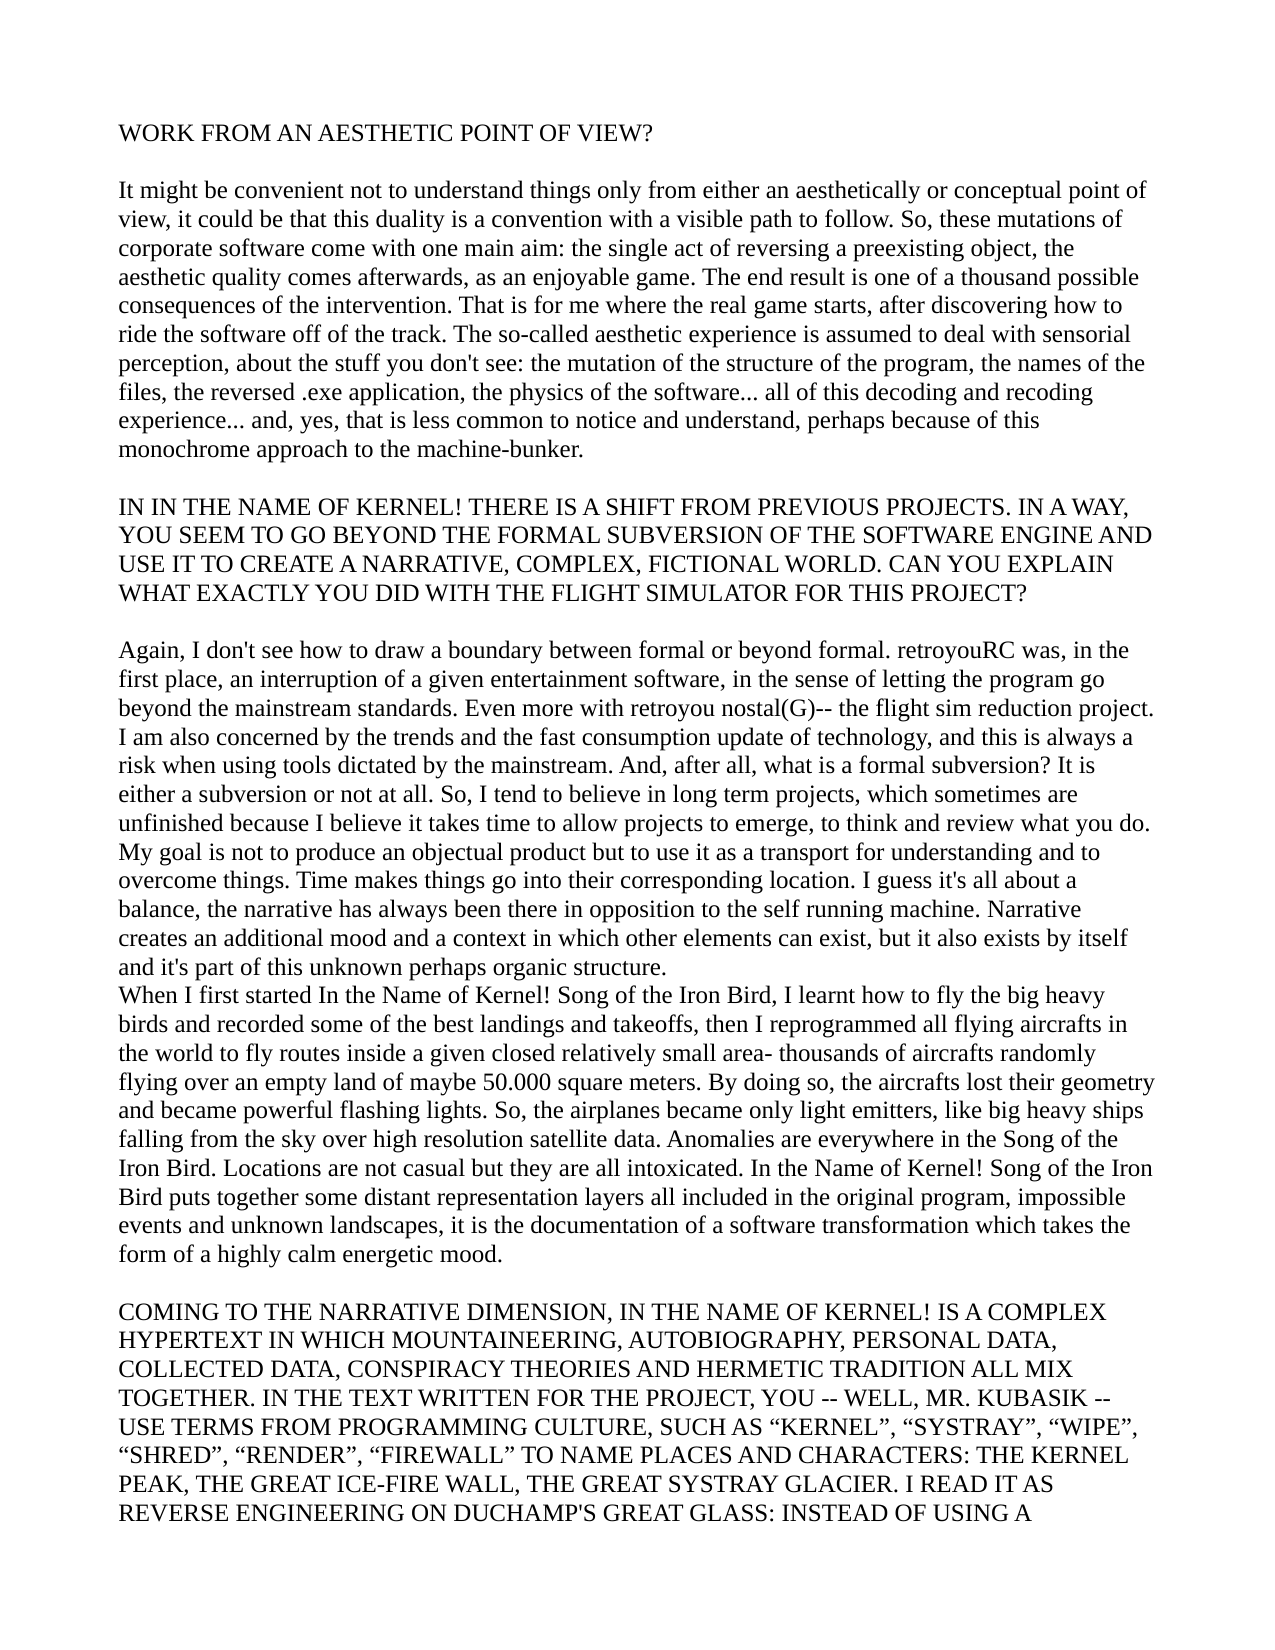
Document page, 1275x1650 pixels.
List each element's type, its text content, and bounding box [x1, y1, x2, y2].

text Again, I don't see how to draw a boundary between formal or beyond formal. retroyouRC was, in the first place, an interruption of a given entertainment software, in the sense of letting the program go beyond the mainstream standards. Even more with retroyou nostal(G)-- the flight sim reduction project. I am also concerned by the trends and the fast consumption update of technology, and this is always a risk when using tools dictated by the mainstream. And, after all, what is a formal subversion? It is either a subversion or not at all. So, I tend to believe in long term projects, which sometimes are unfinished because I believe it takes time to allow projects to emerge, to think and review what you do. My goal is not to produce an objectual product but to use it as a transport for understanding and to overcome things. Time makes things go into their corresponding location. I guess it's all about a balance, the narrative has always been there in opposition to the self running machine. Narrative creates an additional mood and a context in which other elements can exist, but it also exists by itself and it's part of this unknown perhaps organic structure. [118, 636, 1157, 981]
text When I first started In the Name of Kernel! Song of the Iron Bird, I learnt how to fly the big heavy birds and recorded some of the best landings and takeoffs, then I reprogrammed all flying aircrafts in the world to fly routes inside a given closed relatively small area- thousands of aircrafts randomly flying over an empty land of maybe 50.000 square meters. By doing so, the aircrafts lost their geometry and became powerful flashing lights. So, the airplanes became only light emitters, like big heavy ships falling from the sky over high resolution satellite data. Anomalies are everywhere in the Song of the Iron Bird. Locations are not casual but they are all intoxicated. In the Name of Kernel! Song of the Iron Bird puts together some distant representation layers all included in the original program, impossible events and unknown landscapes, it is the documentation of a software transformation which takes the form of a highly calm energetic mood. [118, 981, 1157, 1268]
text IN IN THE NAME OF KERNEL! THERE IS A SHIFT FROM PREVIOUS PROJECTS. IN A WAY, YOU SEEM TO GO BEYOND THE FORMAL SUBVERSION OF THE SOFTWARE ENGINE AND USE IT TO CREATE A NARRATIVE, COMPLEX, FICTIONAL WORLD. CAN YOU EXPLAIN WHAT EXACTLY YOU DID WITH THE FLIGHT SIMULATOR FOR THIS PROJECT? [118, 492, 1157, 607]
text COMING TO THE NARRATIVE DIMENSION, IN THE NAME OF KERNEL! IS A COMPLEX HYPERTEXT IN WHICH MOUNTAINEERING, AUTOBIOGRAPHY, PERSONAL DATA, COLLECTED DATA, CONSPIRACY THEORIES AND HERMETIC TRADITION ALL MIX TOGETHER. IN THE TEXT WRITTEN FOR THE PROJECT, YOU -- WELL, MR. KUBASIK -- USE TERMS FROM PROGRAMMING CULTURE, SUCH AS “KERNEL”, “SYSTRAY”, “WIPE”, “SHRED”, “RENDER”, “FIREWALL” TO NAME PLACES AND CHARACTERS: THE KERNEL PEAK, THE GREAT ICE-FIRE WALL, THE GREAT SYSTRAY GLACIER. I READ IT AS REVERSE ENGINEERING ON DUCHAMP'S GREAT GLASS: INSTEAD OF USING A [118, 1297, 1157, 1527]
text It might be convenient not to understand things only from either an aesthetically or conceptual point of view, it could be that this duality is a convention with a visible path to follow. So, these mutations of corporate software come with one main aim: the single act of reversing a preexisting object, the aesthetic quality comes afterwards, as an enjoyable game. The end result is one of a thousand possible consequences of the intervention. That is for me where the real game starts, after discovering how to ride the software off of the track. The so-called aesthetic experience is assumed to deal with sensorial perception, about the stuff you don't see: the mutation of the structure of the program, the names of the files, the reversed .exe application, the physics of the software... all of this decoding and recoding experience... and, yes, that is less common to notice and understand, perhaps because of this monochrome approach to the machine-bunker. [118, 176, 1157, 463]
text WORK FROM AN AESTHETIC POINT OF VIEW? [118, 118, 1157, 147]
